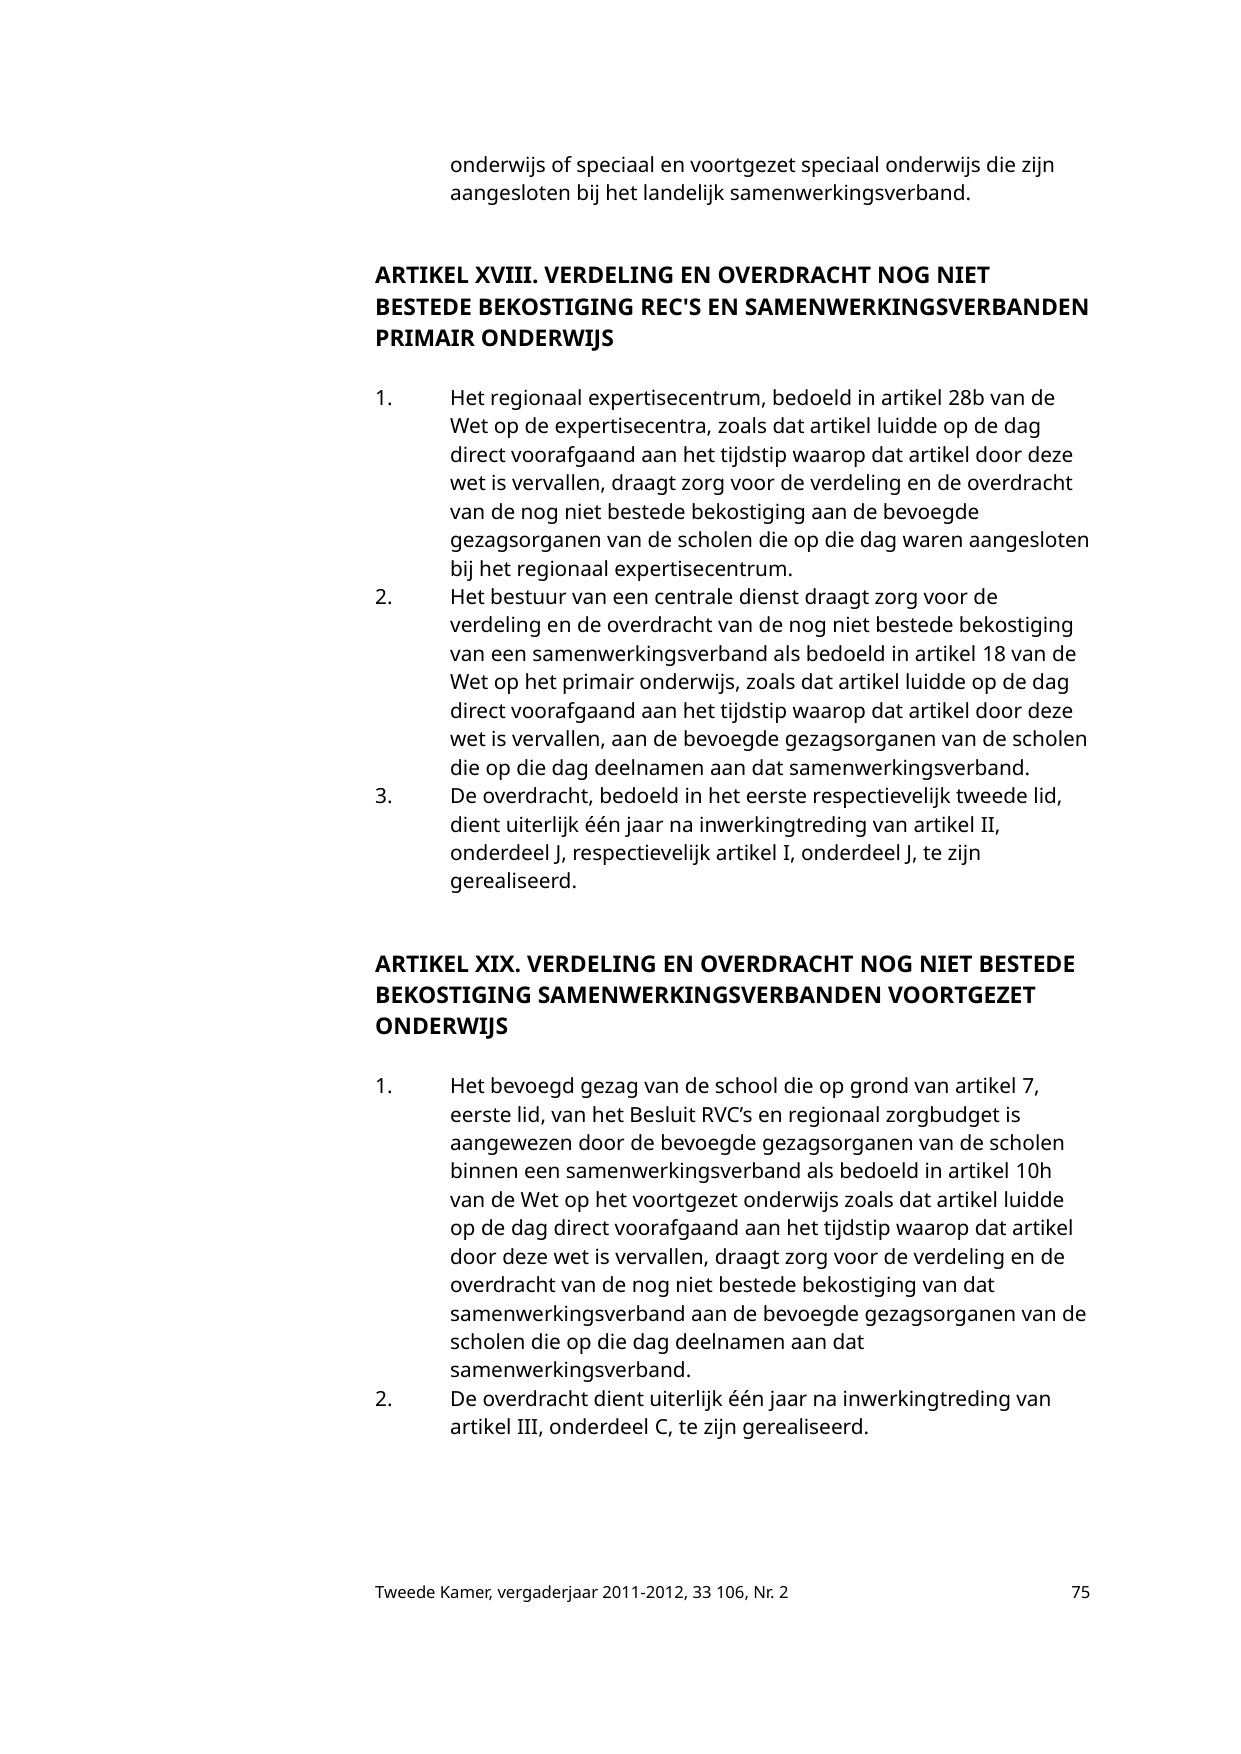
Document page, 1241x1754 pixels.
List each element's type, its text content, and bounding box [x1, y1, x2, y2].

list De overdracht, bedoeld in het eerste respectievelijk tweede lid, dient uiterlijk één jaar na inwerkingtreding van artikel II, onderdeel J, respectievelijk artikel I, onderdeel J, te zijn gerealiseerd. [375, 781, 1090, 895]
subtitle ARTIKEL XVIII. VERDELING EN OVERDRACHT NOG NIET BESTEDE BEKOSTIGING REC'S EN SAMENWERKINGSVERBANDEN PRIMAIR ONDERWIJS [375, 259, 1090, 353]
list onderwijs of speciaal en voortgezet speciaal onderwijs die zijn aangesloten bij het landelijk samenwerkingsverband. [375, 150, 1090, 207]
list Het bevoegd gezag van de school die op grond van artikel 7, eerste lid, van het Besluit RVC’s en regionaal zorgbudget is aangewezen door de bevoegde gezagsorganen van de scholen binnen een samenwerkingsverband als bedoeld in artikel 10h van de Wet op het voortgezet onderwijs zoals dat artikel luidde op de dag direct voorafgaand aan het tijdstip waarop dat artikel door deze wet is vervallen, draagt zorg voor de verdeling en de overdracht van de nog niet bestede bekostiging van dat samenwerkingsverband aan de bevoegde gezagsorganen van de scholen die op die dag deelnamen aan dat samenwerkingsverband. [375, 1071, 1090, 1384]
list Het regionaal expertisecentrum, bedoeld in artikel 28b van de Wet op de expertisecentra, zoals dat artikel luidde op de dag direct voorafgaand aan het tijdstip waarop dat artikel door deze wet is vervallen, draagt zorg voor de verdeling en de overdracht van de nog niet bestede bekostiging aan de bevoegde gezagsorganen van de scholen die op die dag waren aangesloten bij het regionaal expertisecentrum. [375, 383, 1090, 582]
subtitle ARTIKEL XIX. VERDELING EN OVERDRACHT NOG NIET BESTEDE BEKOSTIGING SAMENWERKINGSVERBANDEN VOORTGEZET ONDERWIJS [375, 947, 1090, 1041]
list Het bestuur van een centrale dienst draagt zorg voor de verdeling en de overdracht van de nog niet bestede bekostiging van een samenwerkingsverband als bedoeld in artikel 18 van de Wet op het primair onderwijs, zoals dat artikel luidde op de dag direct voorafgaand aan het tijdstip waarop dat artikel door deze wet is vervallen, aan de bevoegde gezagsorganen van de scholen die op die dag deelnamen aan dat samenwerkingsverband. [375, 582, 1090, 781]
list De overdracht dient uiterlijk één jaar na inwerkingtreding van artikel III, onderdeel C, te zijn gerealiseerd. [375, 1384, 1090, 1441]
